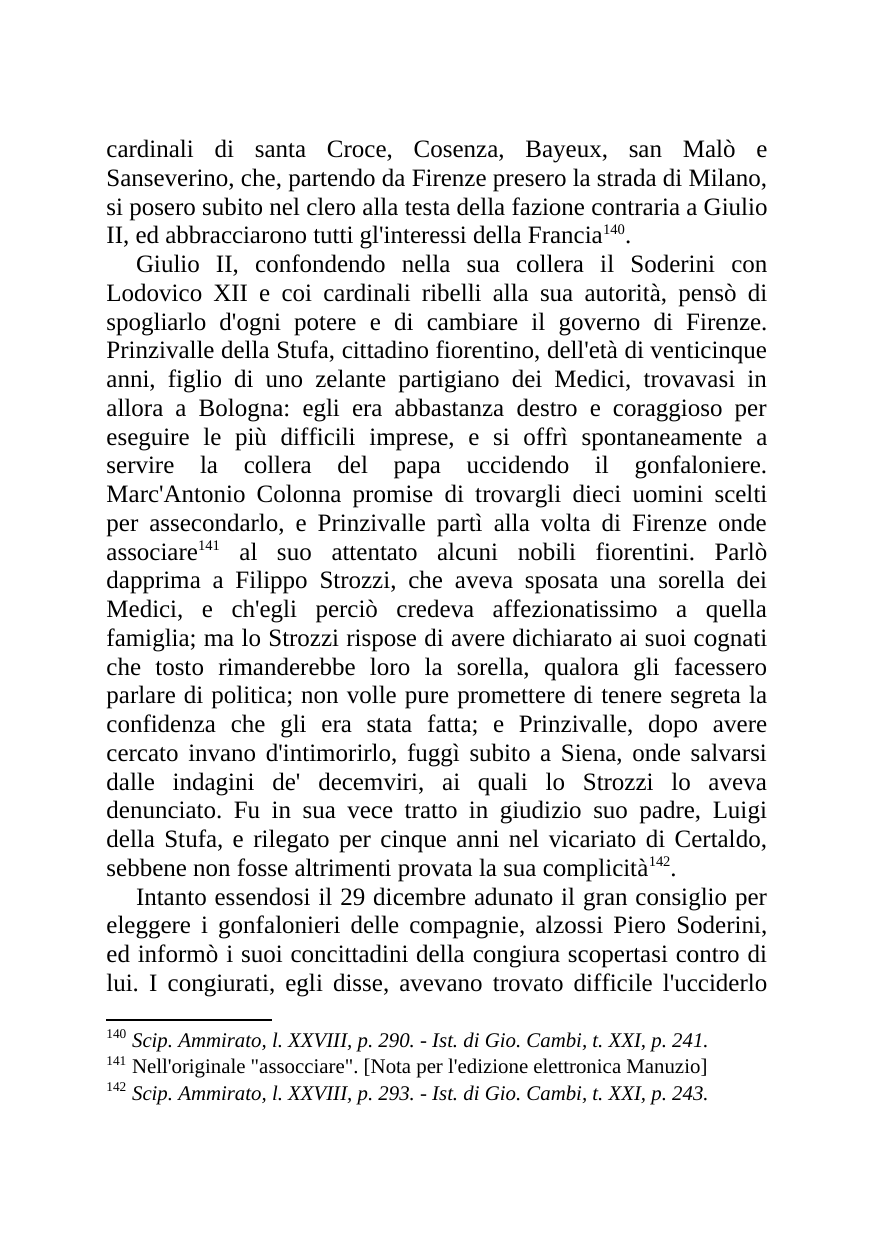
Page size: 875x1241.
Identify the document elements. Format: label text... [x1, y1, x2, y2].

text cardinali di santa Croce, Cosenza, Bayeux, san Malò e Sanseverino, che, partendo da Firenze presero la strada di Milano, si posero subito nel clero alla testa della fazione contraria a Giulio II, ed abbracciarono tutti gl'interessi della Francia. [106, 134, 768, 249]
text Giulio II, confondendo nella sua collera il Soderini con Lodovico XII e coi cardinali ribelli alla sua autorità, pensò di spogliarlo d'ogni potere e di cambiare il governo di Firenze. Prinzivalle della Stufa, cittadino fiorentino, dell'età di venticinque anni, figlio di uno zelante partigiano dei Medici, trovavasi in allora a Bologna: egli era abbastanza destro e coraggioso per eseguire le più difficili imprese, e si offrì spontaneamente a servire la collera del papa uccidendo il gonfaloniere. Marc'Antonio Colonna promise di trovargli dieci uomini scelti per assecondarlo, e Prinzivalle partì alla volta di Firenze onde associare al suo attentato alcuni nobili fiorentini. Parlò dapprima a Filippo Strozzi, che aveva sposata una sorella dei Medici, e ch'egli perciò credeva affezionatissimo a quella famiglia; ma lo Strozzi rispose di avere dichiarato ai suoi cognati che tosto rimanderebbe loro la sorella, qualora gli facessero parlare di politica; non volle pure promettere di tenere segreta la confidenza che gli era stata fatta; e Prinzivalle, dopo avere cercato invano d'intimorirlo, fuggì subito a Siena, onde salvarsi dalle indagini de' decemviri, ai quali lo Strozzi lo aveva denunciato. Fu in sua vece tratto in giudizio suo padre, Luigi della Stufa, e rilegato per cinque anni nel vicariato di Certaldo, sebbene non fosse altrimenti provata la sua complicità. [106, 249, 768, 882]
text Intanto essendosi il 29 dicembre adunato il gran consiglio per eleggere i gonfalonieri delle compagnie, alzossi Piero Soderini, ed informò i suoi concittadini della congiura scopertasi contro di lui. I congiurati, egli disse, avevano trovato difficile l'ucciderlo [106, 882, 768, 997]
text Nell'originale "assocciare". [Nota per l'edizione elettronica Manuzio] [106, 1052, 768, 1079]
text Scip. Ammirato, l. XXVIII, p. 293. - Ist. di Gio. Cambi, t. XXI, p. 243. [106, 1079, 768, 1105]
text Scip. Ammirato, l. XXVIII, p. 290. - Ist. di Gio. Cambi, t. XXI, p. 241. [106, 1026, 768, 1052]
